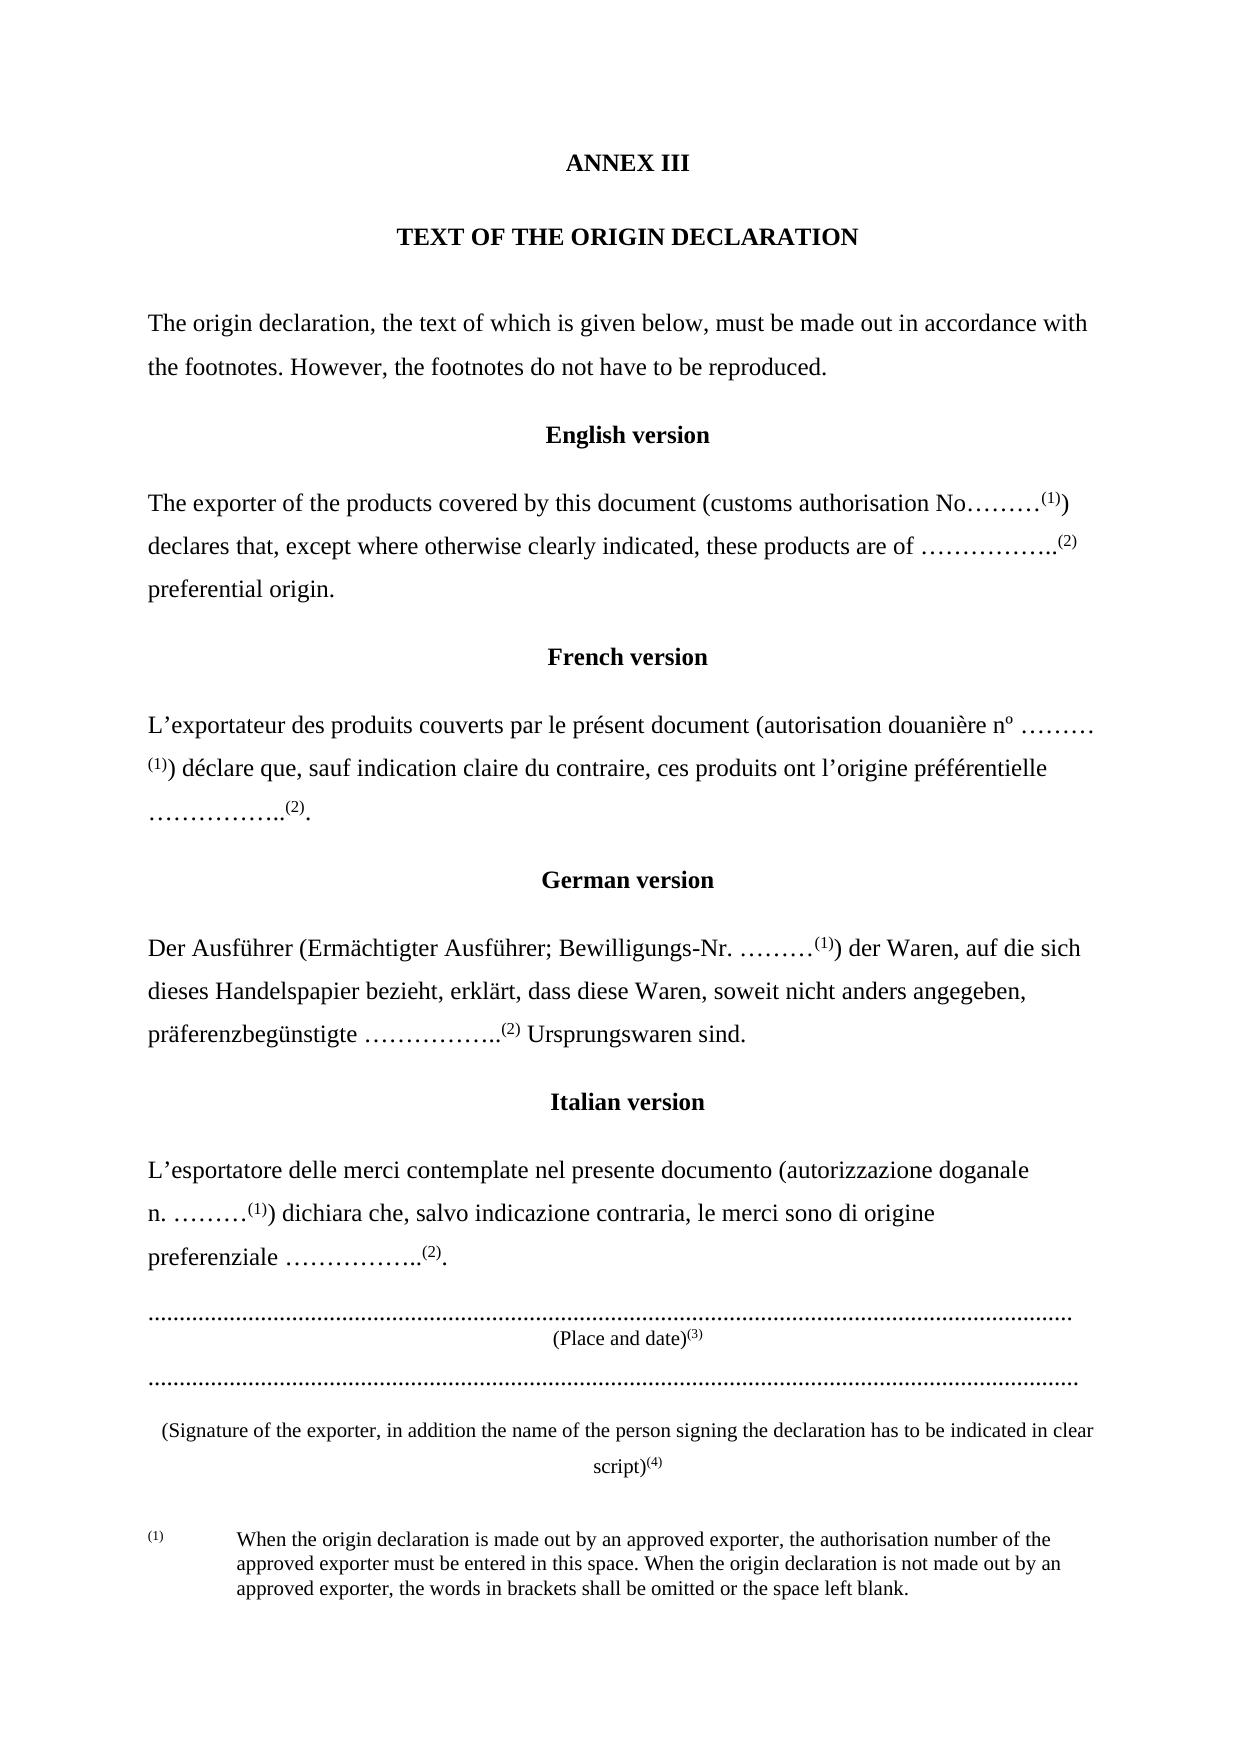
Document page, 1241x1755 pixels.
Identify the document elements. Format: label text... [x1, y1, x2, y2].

text The exporter of the products covered by this document (customs authorisation No………(1)) declares that, except where otherwise clearly indicated, these products are of ……………..(2) preferential origin. [148, 488, 1107, 603]
text French version [148, 642, 1107, 671]
title ANNEX III [148, 148, 1107, 176]
text (1) When the origin declaration is made out by an approved exporter, the authorisation number of the approved exporter must be entered in this space. When the origin declaration is not made out by an approved exporter, the words in brackets shall be omitted or the space left blank. [148, 1527, 1107, 1599]
text Lʼexportateur des produits couverts par le présent document (autorisation douanière nº ………(1)) déclare que, sauf indication claire du contraire, ces produits ont lʼorigine préférentielle ……………..(2). [148, 710, 1107, 825]
text Der Ausführer (Ermächtigter Ausführer; Bewilligungs-Nr. ………(1)) der Waren, auf die sich dieses Handelspapier bezieht, erklärt, dass diese Waren, soweit nicht anders angegeben, präferenzbegünstigte ……………..(2) Ursprungswaren sind. [148, 933, 1107, 1048]
text The origin declaration, the text of which is given below, must be made out in accordance with the footnotes. However, the footnotes do not have to be reproduced. [148, 308, 1107, 380]
text (Place and date)(3) [148, 1326, 1107, 1350]
text German version [148, 865, 1107, 893]
title TEXT OF THE ORIGIN DECLARATION [148, 222, 1107, 251]
text Italian version [148, 1087, 1107, 1116]
text (Signature of the exporter, in addition the name of the person signing the declaration has to be indicated in clear script)(4) [148, 1418, 1107, 1478]
text .................................................................................................................................................... [148, 1297, 1107, 1326]
text English version [148, 420, 1107, 448]
text ..................................................................................................................................................... [148, 1362, 1107, 1391]
text Lʼesportatore delle merci contemplate nel presente documento (autorizzazione doganale n. ………(1)) dichiara che, salvo indicazione contraria, le merci sono di origine preferenziale ……………..(2). [148, 1155, 1107, 1270]
